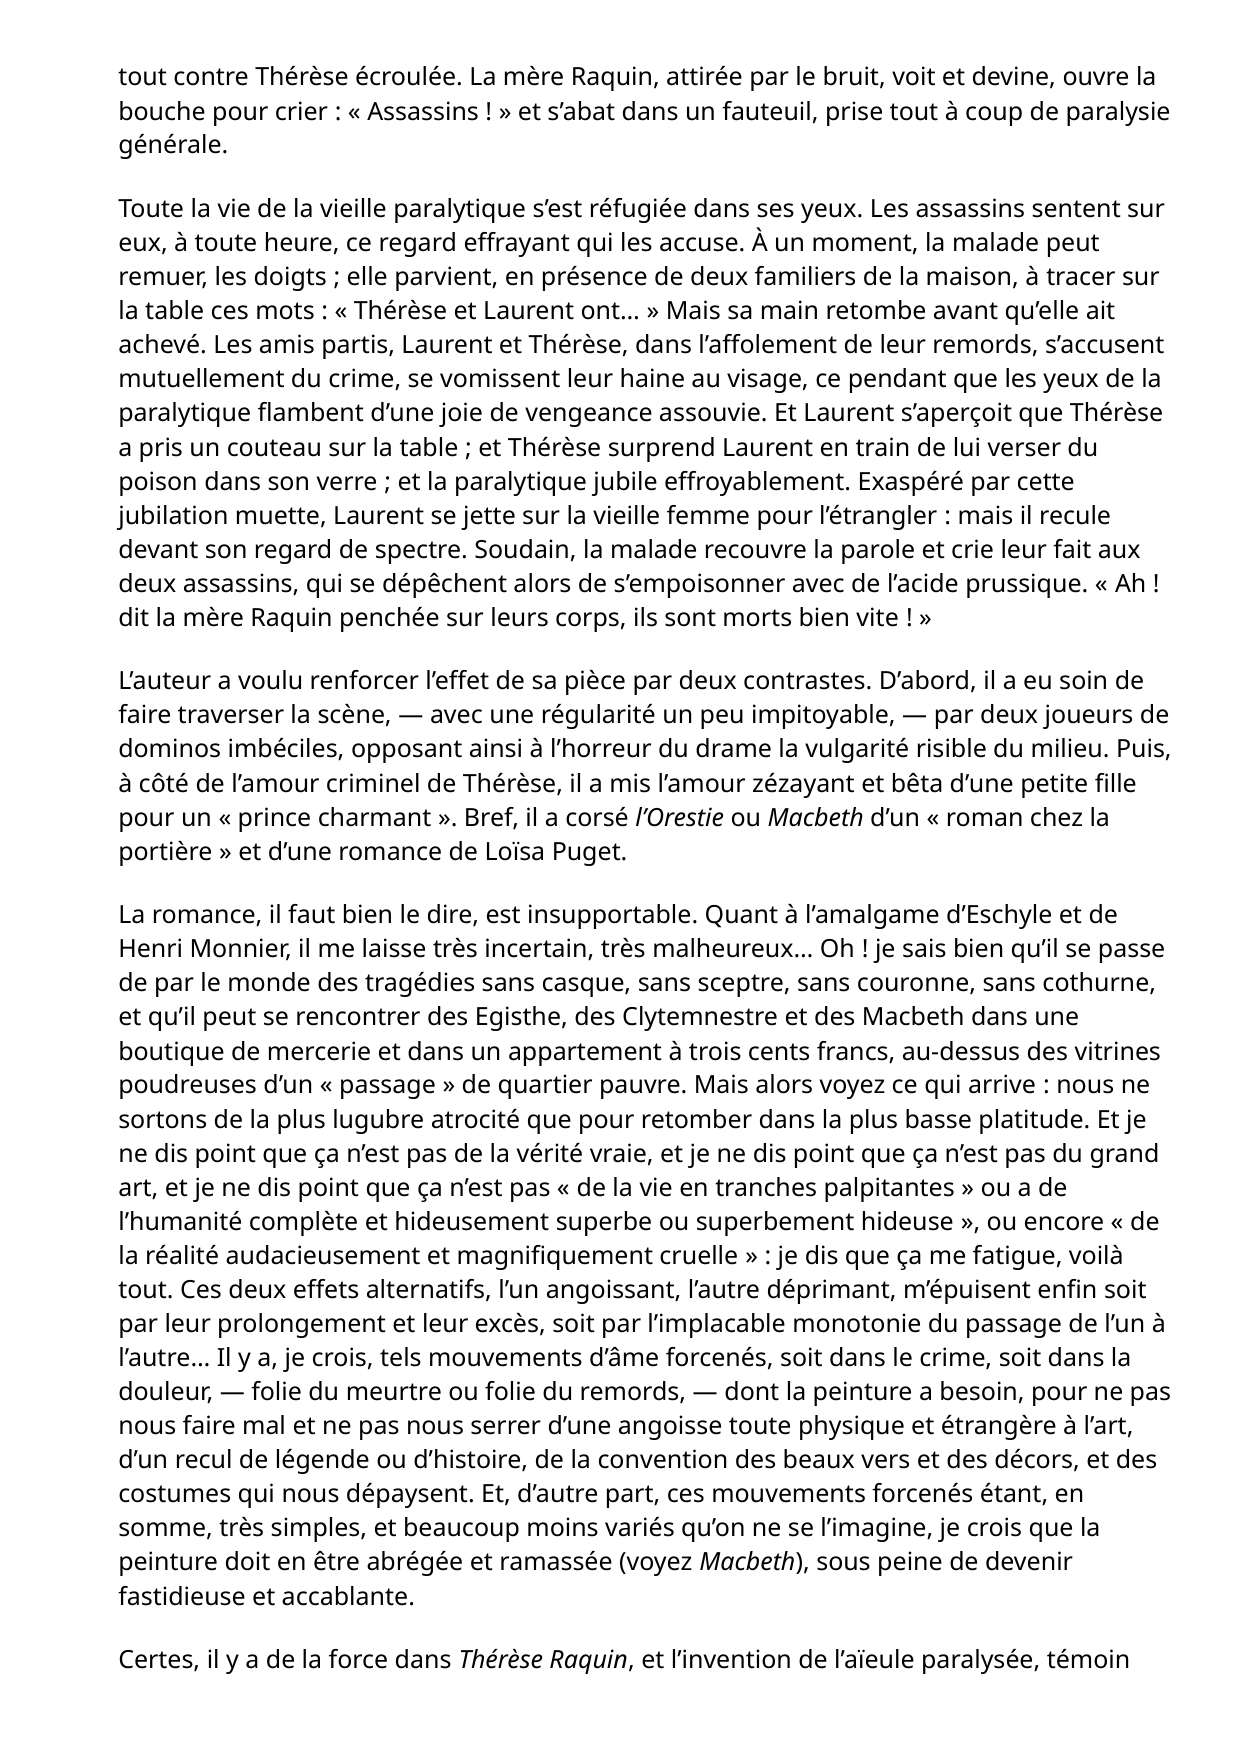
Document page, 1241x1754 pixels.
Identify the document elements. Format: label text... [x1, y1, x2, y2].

text L’auteur a voulu renforcer l’effet de sa pièce par deux contrastes. D’abord, il a eu soin de faire traverser la scène, — avec une régularité un peu impitoyable, — par deux joueurs de dominos imbéciles, opposant ainsi à l’horreur du drame la vulgarité risible du milieu. Puis, à côté de l’amour criminel de Thérèse, il a mis l’amour zézayant et bêta d’une petite fille pour un « prince charmant ». Bref, il a corsé l’Orestie ou Macbeth d’un « roman chez la portière » et d’une romance de Loïsa Puget. [118, 663, 1181, 867]
text La romance, il faut bien le dire, est insupportable. Quant à l’amalgame d’Eschyle et de Henri Monnier, il me laisse très incertain, très malheureux… Oh ! je sais bien qu’il se passe de par le monde des tragédies sans casque, sans sceptre, sans couronne, sans cothurne, et qu’il peut se rencontrer des Egisthe, des Clytemnestre et des Macbeth dans une boutique de mercerie et dans un appartement à trois cents francs, au-dessus des vitrines poudreuses d’un « passage » de quartier pauvre. Mais alors voyez ce qui arrive : nous ne sortons de la plus lugubre atrocité que pour retomber dans la plus basse platitude. Et je ne dis point que ça n’est pas de la vérité vraie, et je ne dis point que ça n’est pas du grand art, et je ne dis point que ça n’est pas « de la vie en tranches palpitantes » ou a de l’humanité complète et hideusement superbe ou superbement hideuse », ou encore « de la réalité audacieusement et magnifiquement cruelle » : je dis que ça me fatigue, voilà tout. Ces deux effets alternatifs, l’un angoissant, l’autre déprimant, m’épuisent enfin soit par leur prolongement et leur excès, soit par l’implacable monotonie du passage de l’un à l’autre… Il y a, je crois, tels mouvements d’âme forcenés, soit dans le crime, soit dans la douleur, — folie du meurtre ou folie du remords, — dont la peinture a besoin, pour ne pas nous faire mal et ne pas nous serrer d’une angoisse toute physique et étrangère à l’art, d’un recul de légende ou d’histoire, de la convention des beaux vers et des décors, et des costumes qui nous dépaysent. Et, d’autre part, ces mouvements forcenés étant, en somme, très simples, et beaucoup moins variés qu’on ne se l’imagine, je crois que la peinture doit en être abrégée et ramassée (voyez Macbeth), sous peine de devenir fastidieuse et accablante. [118, 897, 1181, 1612]
text Toute la vie de la vieille paralytique s’est réfugiée dans ses yeux. Les assassins sentent sur eux, à toute heure, ce regard effrayant qui les accuse. À un moment, la malade peut remuer, les doigts ; elle parvient, en présence de deux familiers de la maison, à tracer sur la table ces mots : « Thérèse et Laurent ont… » Mais sa main retombe avant qu’elle ait achevé. Les amis partis, Laurent et Thérèse, dans l’affolement de leur remords, s’accusent mutuellement du crime, se vomissent leur haine au visage, ce pendant que les yeux de la paralytique flambent d’une joie de vengeance assouvie. Et Laurent s’aperçoit que Thérèse a pris un couteau sur la table ; et Thérèse surprend Laurent en train de lui verser du poison dans son verre ; et la paralytique jubile effroyablement. Exaspéré par cette jubilation muette, Laurent se jette sur la vieille femme pour l’étrangler : mais il recule devant son regard de spectre. Soudain, la malade recouvre la parole et crie leur fait aux deux assassins, qui se dépêchent alors de s’empoisonner avec de l’acide prussique. « Ah ! dit la mère Raquin penchée sur leurs corps, ils sont morts bien vite ! » [118, 191, 1181, 633]
text Certes, il y a de la force dans Thérèse Raquin, et l’invention de l’aïeule paralysée, témoin [118, 1642, 1181, 1676]
text tout contre Thérèse écroulée. La mère Raquin, attirée par le bruit, voit et devine, ouvre la bouche pour crier : « Assassins ! » et s’abat dans un fauteuil, prise tout à coup de paralysie générale. [118, 59, 1181, 161]
